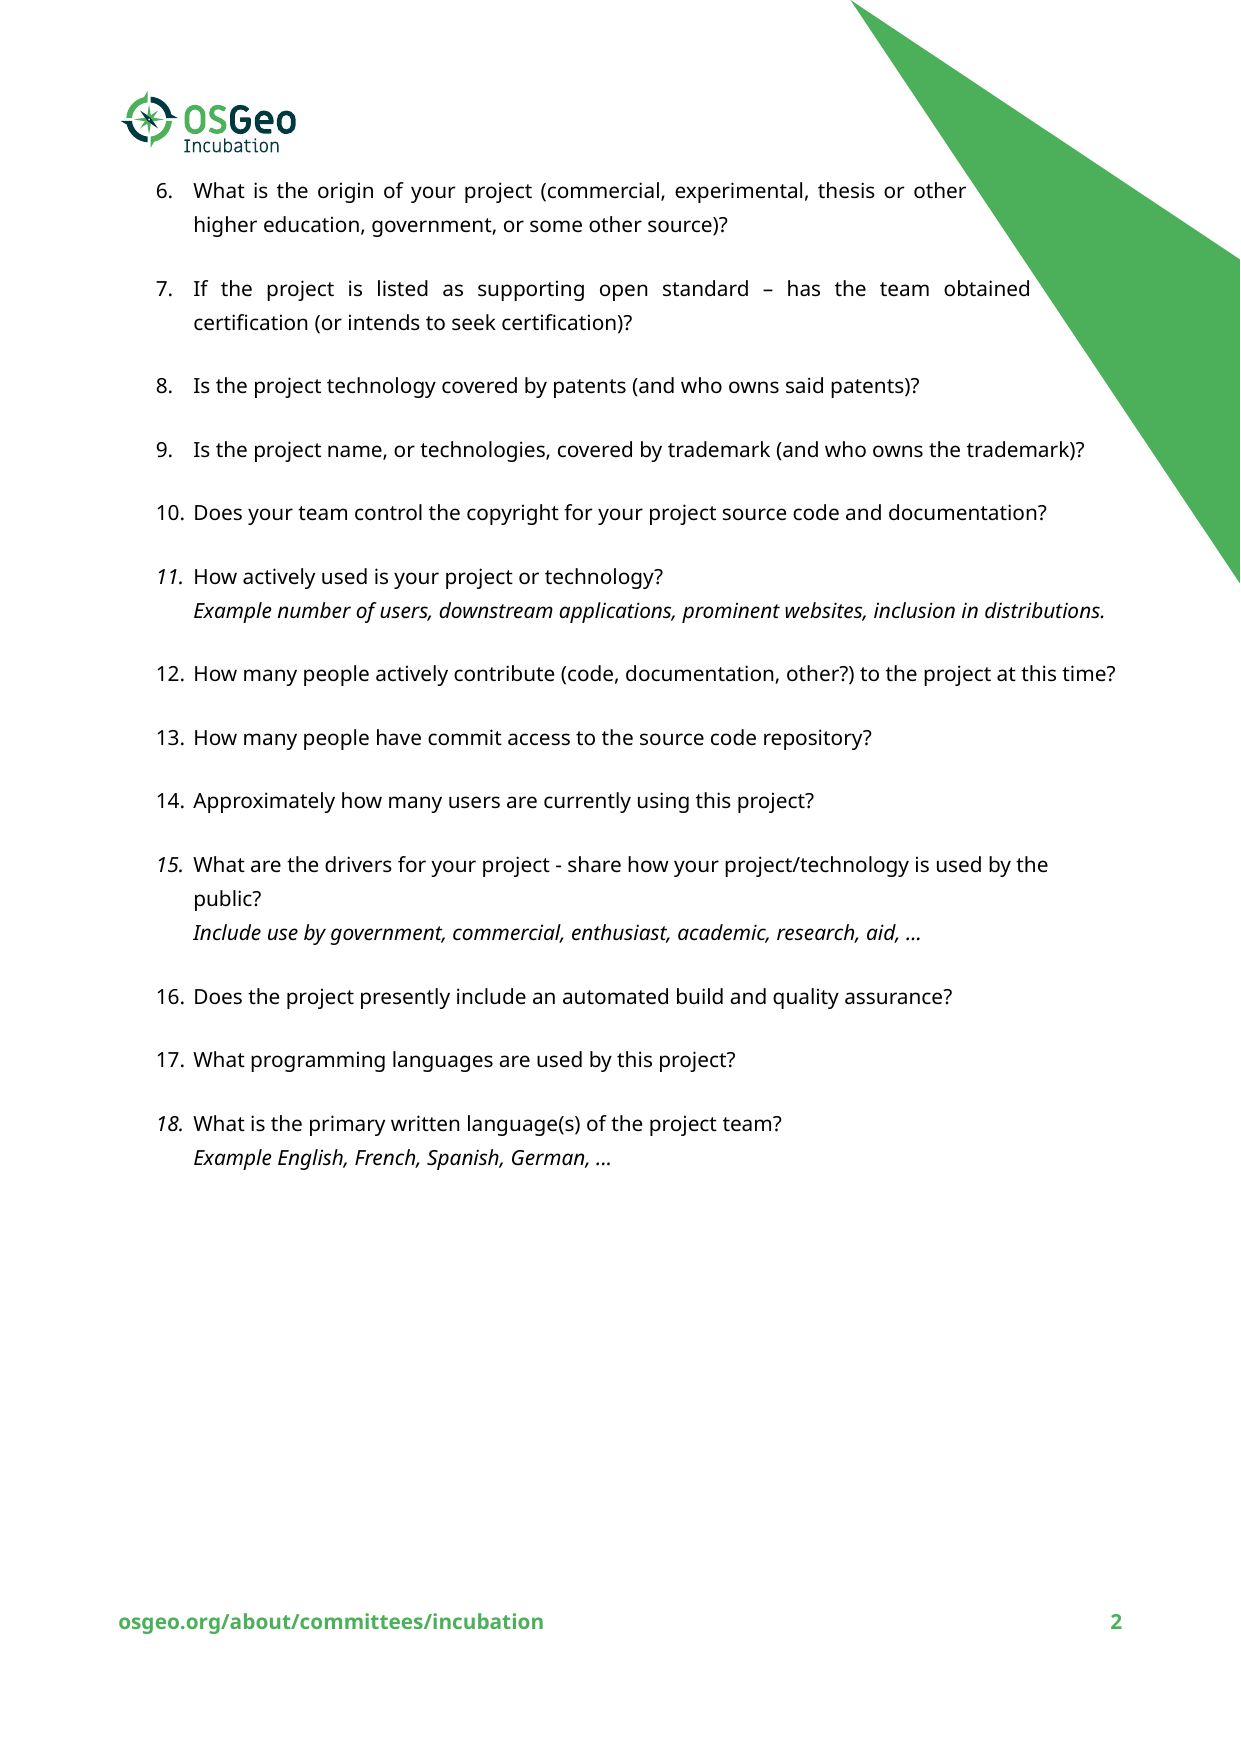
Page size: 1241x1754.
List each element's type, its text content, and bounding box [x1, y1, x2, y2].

list If the project is listed as supporting open standard – has the team obtained certification (or intends to seek certification)? [156, 274, 1074, 336]
list What is the origin of your project (commercial, experimental, thesis or other higher education, government, or some other source)? [156, 176, 1008, 238]
list How many people actively contribute (code, documentation, other?) to the project at this time? [156, 659, 1122, 688]
list What is the primary written language(s) of the project team? Example English, French, Spanish, German, ... [156, 1109, 1122, 1171]
list Is the project technology covered by patents (and who owns said patents)? [156, 371, 1116, 400]
list How many people have commit access to the source code repository? [156, 723, 1122, 751]
list What are the drivers for your project - share how your project/technology is used by the public? Include use by government, commercial, enthusiast, academic, research, aid, ... [156, 850, 1122, 947]
list How actively used is your project or technology? Example number of users, downstream applications, prominent websites, inclusion in distributions. [156, 562, 1122, 624]
list Does your team control the copyright for your project source code and documentation? [156, 498, 1122, 527]
list Approximately how many users are currently using this project? [156, 787, 1122, 815]
list What programming languages are used by this project? [156, 1045, 1122, 1074]
list Is the project name, or technologies, covered by trademark (and who owns the trademark)? [156, 435, 1122, 463]
list Does the project presently include an automated build and quality assurance? [156, 982, 1122, 1010]
